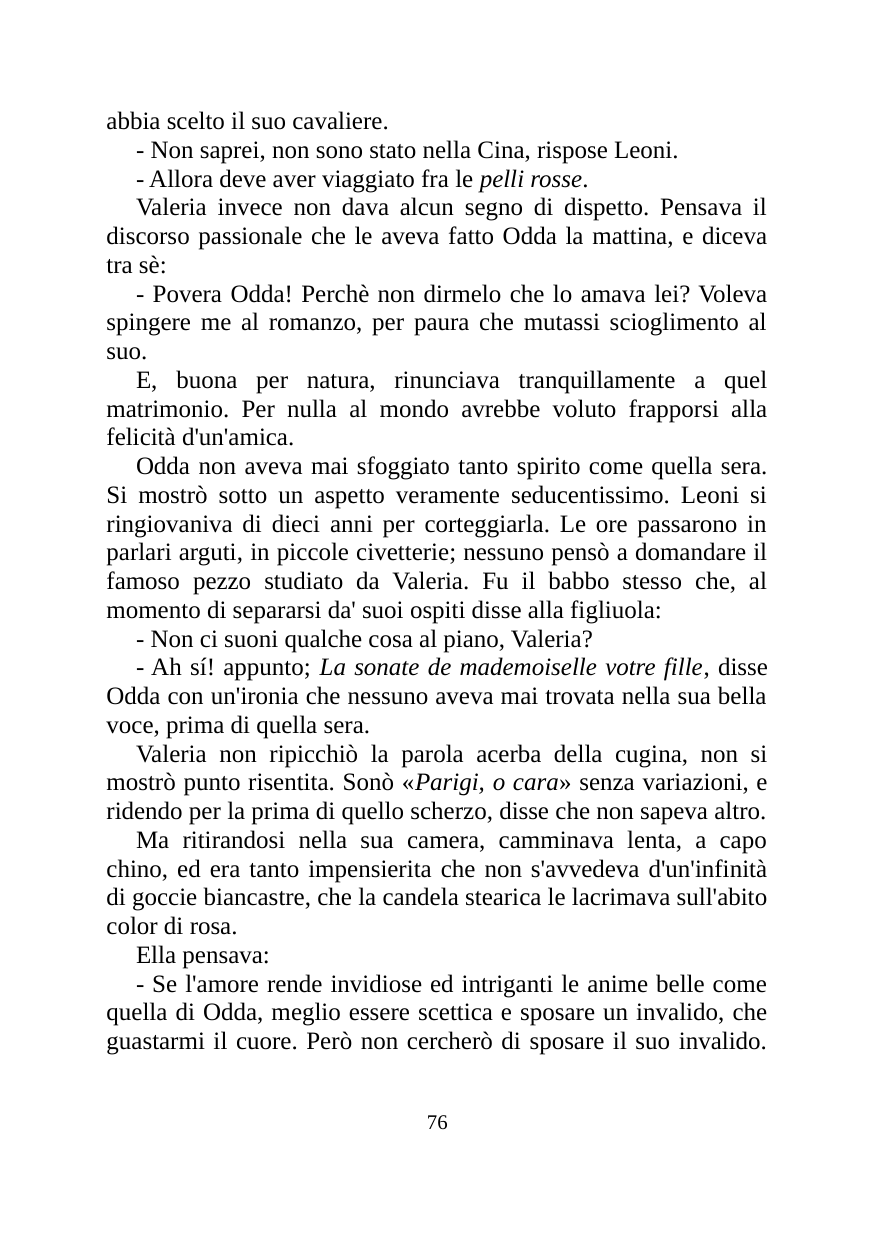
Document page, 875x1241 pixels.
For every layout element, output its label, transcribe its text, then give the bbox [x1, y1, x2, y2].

text Ella pensava: [106, 940, 768, 969]
text Odda non aveva mai sfoggiato tanto spirito come quella sera. Si mostrò sotto un aspetto veramente seducentissimo. Leoni si ringiovaniva di dieci anni per corteggiarla. Le ore passarono in parlari arguti, in piccole civetterie; nessuno pensò a domandare il famoso pezzo studiato da Valeria. Fu il babbo stesso che, al momento di separarsi da' suoi ospiti disse alla figliuola: [106, 451, 768, 624]
text Valeria non ripicchiò la parola acerba della cugina, non si mostrò punto risentita. Sonò «Parigi, o cara» senza variazioni, e ridendo per la prima di quello scherzo, disse che non sapeva altro. [106, 739, 768, 825]
text abbia scelto il suo cavaliere. [106, 106, 768, 135]
text Valeria invece non dava alcun segno di dispetto. Pensava il discorso passionale che le aveva fatto Odda la mattina, e diceva tra sè: [106, 192, 768, 279]
text - Se l'amore rende invidiose ed intriganti le anime belle come quella di Odda, meglio essere scettica e sposare un invalido, che guastarmi il cuore. Però non cercherò di sposare il suo invalido. [106, 969, 768, 1055]
text Ma ritirandosi nella sua camera, camminava lenta, a capo chino, ed era tanto impensierita che non s'avvedeva d'un'infinità di goccie biancastre, che la candela stearica le lacrimava sull'abito color di rosa. [106, 825, 768, 940]
text - Allora deve aver viaggiato fra le pelli rosse. [106, 164, 768, 192]
text - Non saprei, non sono stato nella Cina, rispose Leoni. [106, 135, 768, 164]
text - Ah sí! appunto; La sonate de mademoiselle votre fille, disse Odda con un'ironia che nessuno aveva mai trovata nella sua bella voce, prima di quella sera. [106, 652, 768, 739]
text E, buona per natura, rinunciava tranquillamente a quel matrimonio. Per nulla al mondo avrebbe voluto frapporsi alla felicità d'un'amica. [106, 365, 768, 451]
text - Non ci suoni qualche cosa al piano, Valeria? [106, 624, 768, 652]
text - Povera Odda! Perchè non dirmelo che lo amava lei? Voleva spingere me al romanzo, per paura che mutassi scioglimento al suo. [106, 279, 768, 365]
